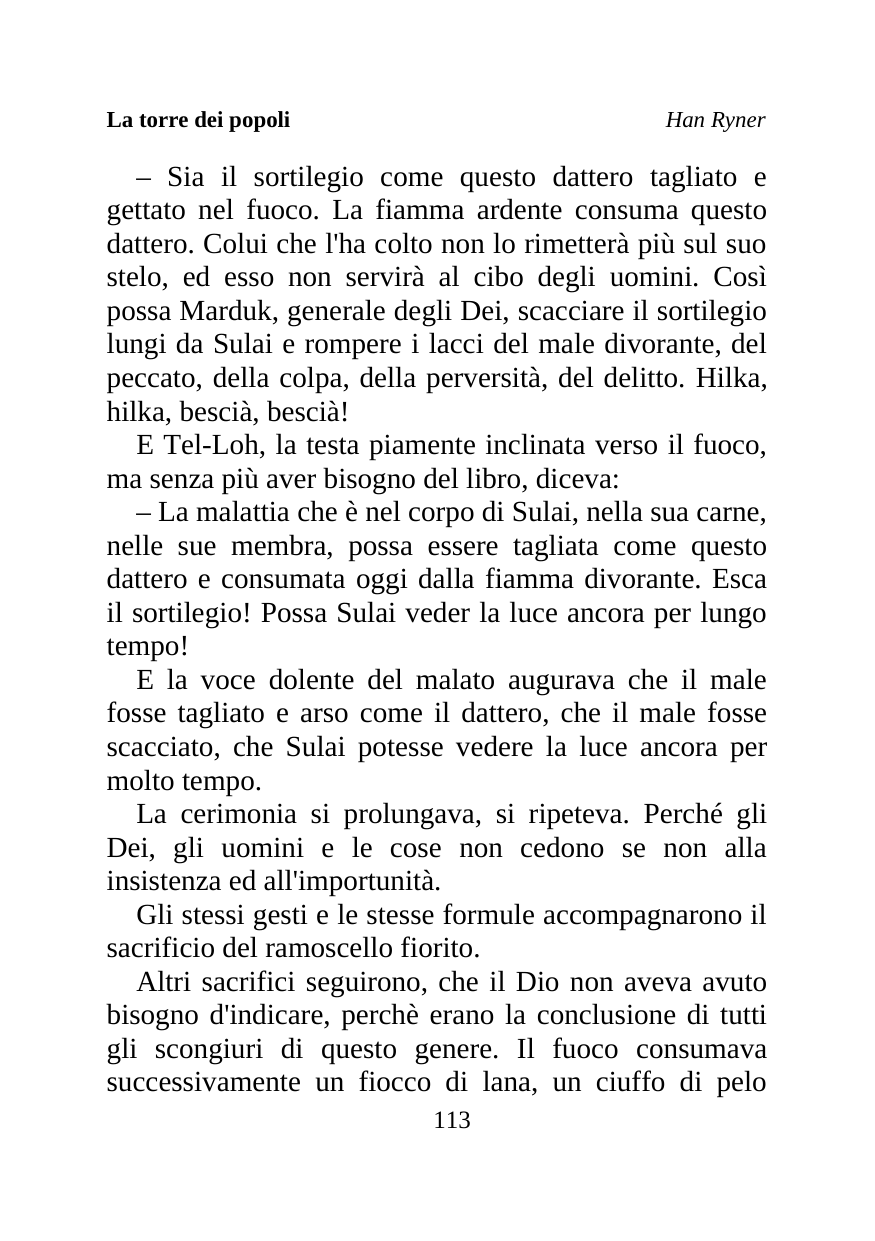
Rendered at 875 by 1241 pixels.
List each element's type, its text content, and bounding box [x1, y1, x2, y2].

text Gli stessi gesti e le stesse formule accompagnarono il sacrificio del ramoscello fiorito. [106, 897, 768, 964]
text E la voce dolente del malato augurava che il male fosse tagliato e arso come il dattero, che il male fosse scacciato, che Sulai potesse vedere la luce ancora per molto tempo. [106, 662, 768, 796]
text La cerimonia si prolungava, si ripeteva. Perché gli Dei, gli uomini e le cose non cedono se non alla insistenza ed all'importunità. [106, 796, 768, 897]
text – La malattia che è nel corpo di Sulai, nella sua carne, nelle sue membra, possa essere tagliata come questo dattero e consumata oggi dalla fiamma divorante. Esca il sortilegio! Possa Sulai veder la luce ancora per lungo tempo! [106, 494, 768, 662]
text – Sia il sortilegio come questo dattero tagliato e gettato nel fuoco. La fiamma ardente consuma questo dattero. Colui che l'ha colto non lo rimetterà più sul suo stelo, ed esso non servirà al cibo degli uomini. Così possa Marduk, generale degli Dei, scacciare il sortilegio lungi da Sulai e rompere i lacci del male divorante, del peccato, della colpa, della perversità, del delitto. Hilka, hilka, bescià, bescià! [106, 159, 768, 427]
text Altri sacrifici seguirono, che il Dio non aveva avuto bisogno d'indicare, perchè erano la conclusione di tutti gli scongiuri di questo genere. Il fuoco consumava successivamente un fiocco di lana, un ciuffo di pelo [106, 964, 768, 1098]
text E Tel-Loh, la testa piamente inclinata verso il fuoco, ma senza più aver bisogno del libro, diceva: [106, 427, 768, 494]
